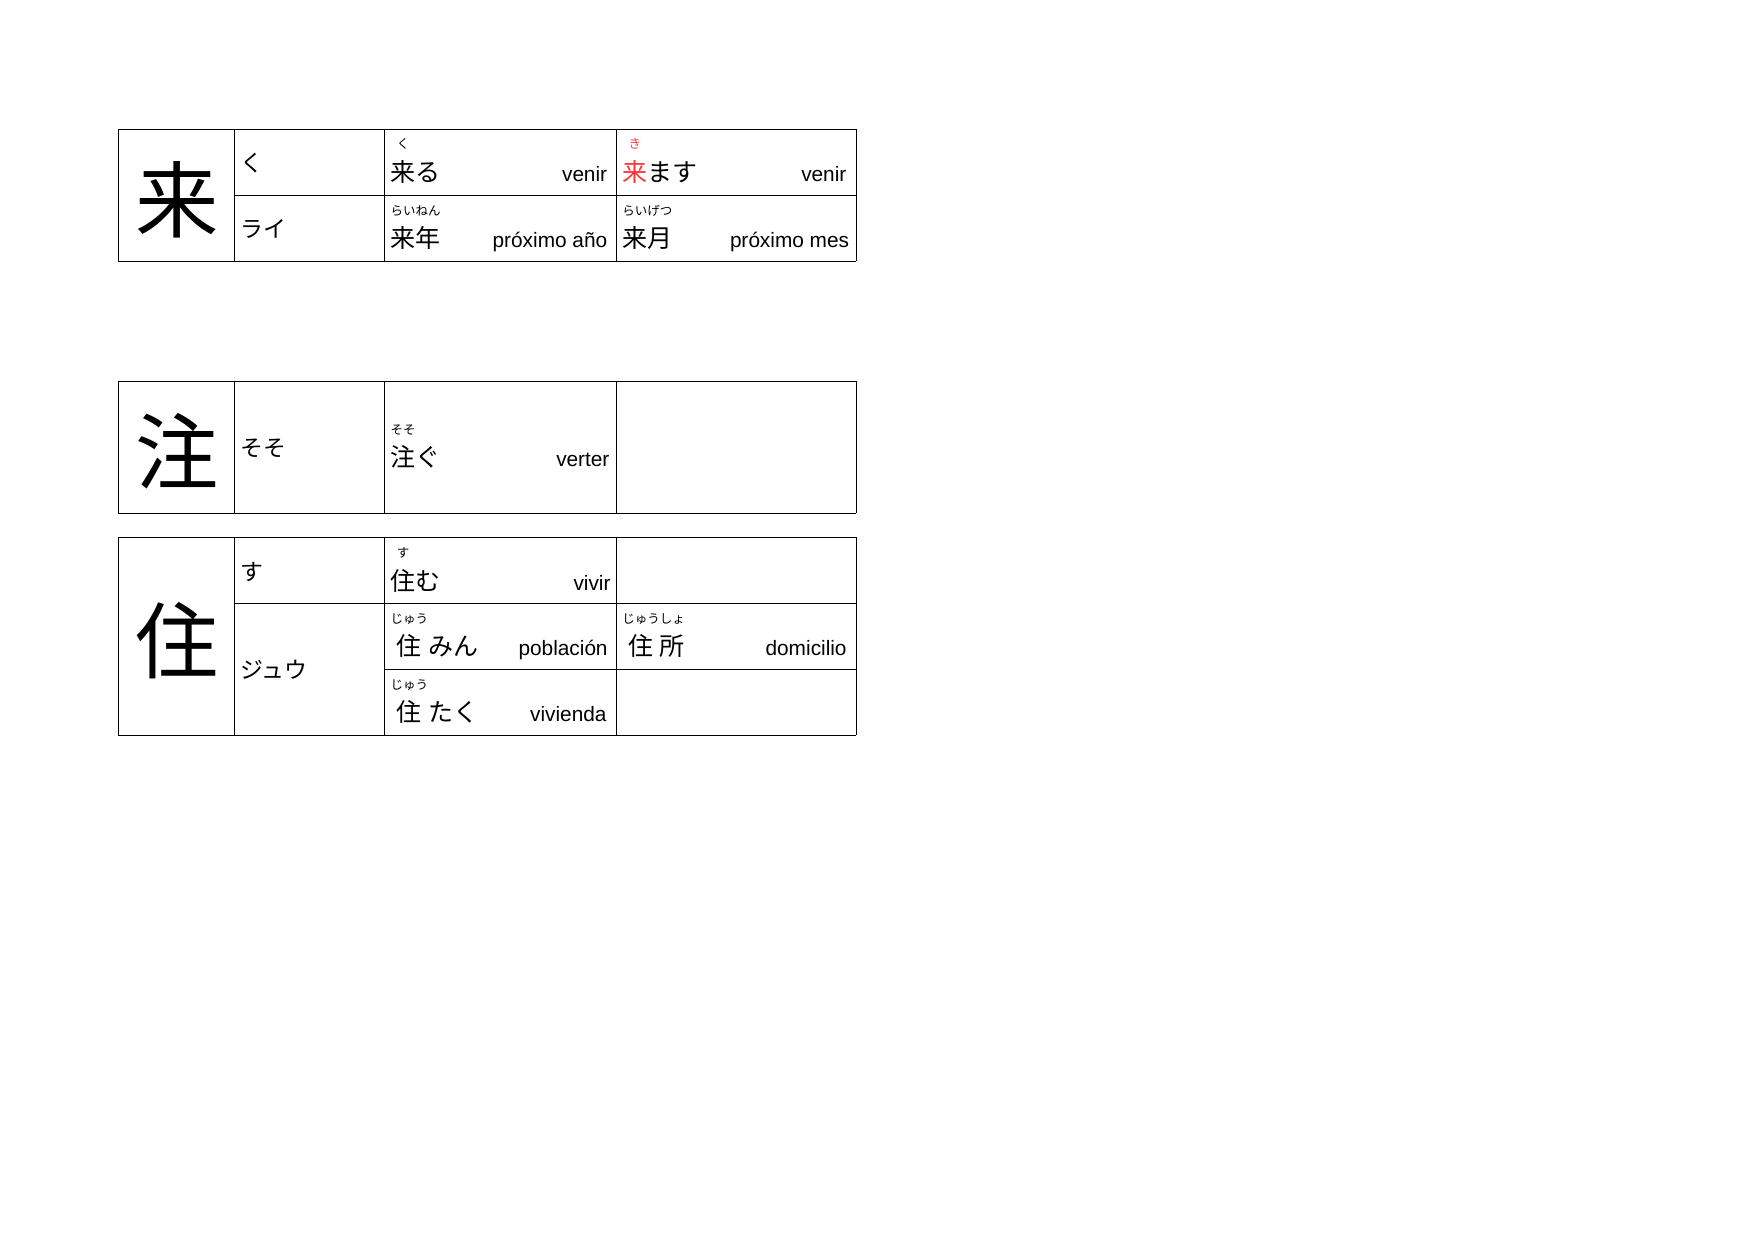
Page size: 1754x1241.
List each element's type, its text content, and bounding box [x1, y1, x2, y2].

table_cell 来らい年ねん próximo año [385, 196, 616, 261]
table_header そそ [235, 382, 384, 513]
table_cell 住じゅうみん población [385, 604, 616, 669]
table_header 住すむ vivir [385, 538, 616, 603]
table_header [617, 538, 856, 603]
table_header [617, 382, 856, 513]
table_cell 住じゅうたく vivienda [385, 670, 616, 735]
table_cell ライ [235, 196, 384, 261]
table_cell 来らい月げつ próximo mes [617, 196, 856, 261]
table_cell [617, 670, 856, 735]
table_header 住 [119, 538, 234, 735]
table_header 来きます venir [617, 130, 856, 194]
table_header 注 [119, 382, 234, 513]
table_cell 住じゅう所しょ domicilio [617, 604, 856, 669]
table_header 来くる venir [385, 130, 616, 194]
table_header く [235, 130, 384, 194]
table_cell ジュウ [235, 604, 384, 735]
table_header 来 [119, 130, 234, 261]
table_header す [235, 538, 384, 603]
table_header 注そそぐ verter [385, 382, 616, 513]
